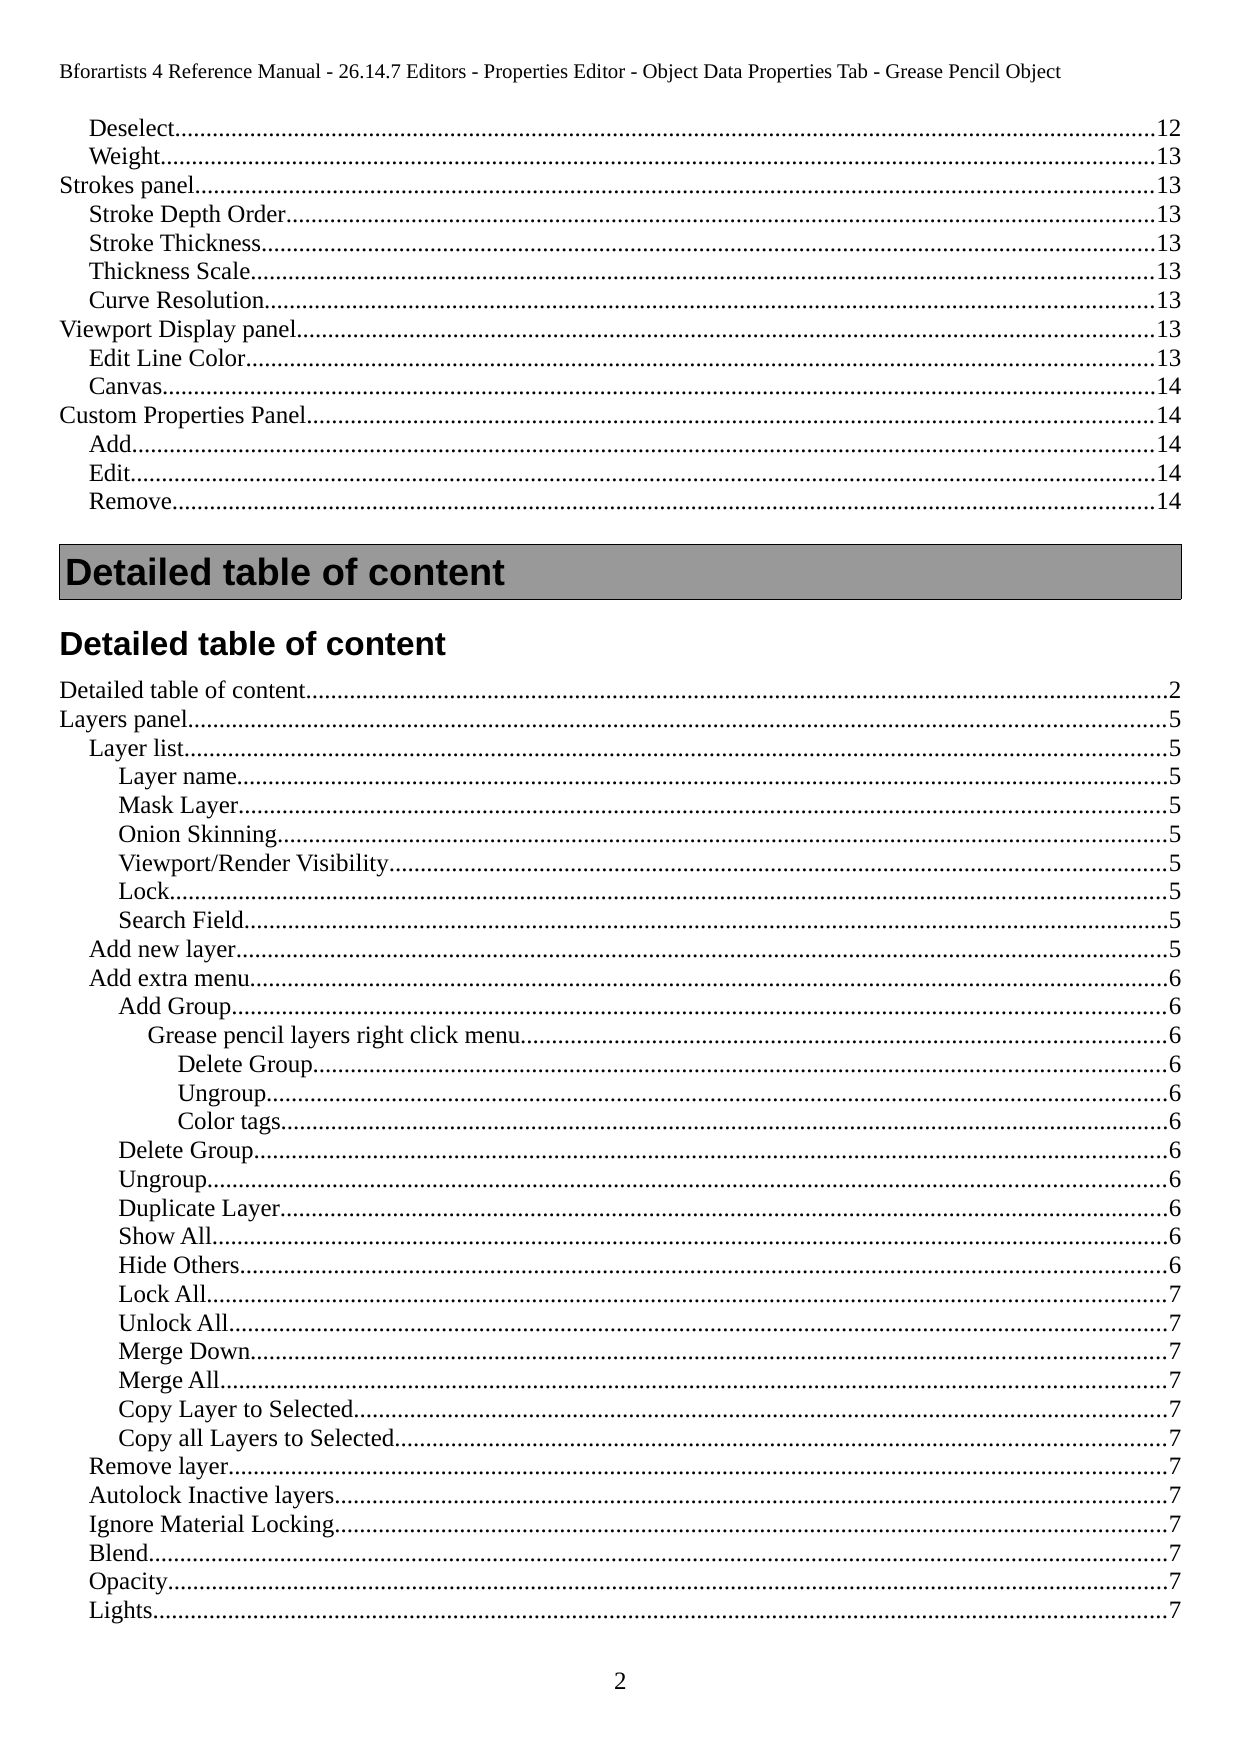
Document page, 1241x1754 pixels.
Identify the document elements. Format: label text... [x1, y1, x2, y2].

text Ignore Material Locking 7 [88, 1509, 1181, 1538]
text Show All 6 [118, 1221, 1181, 1250]
text Color tags 6 [177, 1106, 1181, 1135]
text Layer list 5 [88, 733, 1181, 761]
text Delete Group 6 [118, 1135, 1181, 1164]
text Lock All 7 [118, 1279, 1181, 1308]
text Thickness Scale 13 [88, 256, 1181, 285]
text Stroke Thickness 13 [88, 228, 1181, 256]
text Custom Properties Panel 14 [59, 400, 1181, 429]
text Edit Line Color 13 [88, 343, 1181, 371]
text Add Group 6 [118, 991, 1181, 1020]
text Duplicate Layer 6 [118, 1193, 1181, 1221]
text Delete Group 6 [177, 1049, 1181, 1078]
text Layer name 5 [118, 761, 1181, 790]
text Onion Skinning 5 [118, 819, 1181, 848]
text Copy all Layers to Selected 7 [118, 1423, 1181, 1451]
text Weight 13 [88, 141, 1181, 170]
text Unlock All 7 [118, 1308, 1181, 1336]
text Add extra menu 6 [88, 963, 1181, 991]
text Stroke Depth Order 13 [88, 199, 1181, 228]
text Lights 7 [88, 1595, 1181, 1624]
text Deselect 12 [88, 113, 1181, 141]
text Lock 5 [118, 876, 1181, 905]
text Grease pencil layers right click menu 6 [147, 1020, 1181, 1049]
text Ungroup 6 [118, 1164, 1181, 1193]
text Layers panel 5 [59, 704, 1181, 733]
text Curve Resolution 13 [88, 285, 1181, 314]
text Add 14 [88, 429, 1181, 458]
text Opacity 7 [88, 1566, 1181, 1595]
text Detailed table of content 2 [59, 675, 1181, 704]
text Hide Others 6 [118, 1250, 1181, 1279]
text Remove layer 7 [88, 1451, 1181, 1480]
text Merge All 7 [118, 1365, 1181, 1394]
text Remove 14 [88, 486, 1181, 515]
text Ungroup 6 [177, 1078, 1181, 1106]
table_header Detailed table of content [60, 545, 1181, 599]
text Blend 7 [88, 1538, 1181, 1566]
text Add new layer 5 [88, 934, 1181, 963]
text Merge Down 7 [118, 1336, 1181, 1365]
text Search Field 5 [118, 905, 1181, 934]
text Canvas 14 [88, 371, 1181, 400]
text Edit 14 [88, 458, 1181, 486]
text Viewport/Render Visibility 5 [118, 848, 1181, 876]
text Strokes panel 13 [59, 170, 1181, 199]
subtitle Detailed table of content [59, 624, 1181, 663]
text Mask Layer 5 [118, 790, 1181, 819]
text Copy Layer to Selected 7 [118, 1394, 1181, 1423]
text Viewport Display panel 13 [59, 314, 1181, 343]
text Autolock Inactive layers 7 [88, 1480, 1181, 1509]
